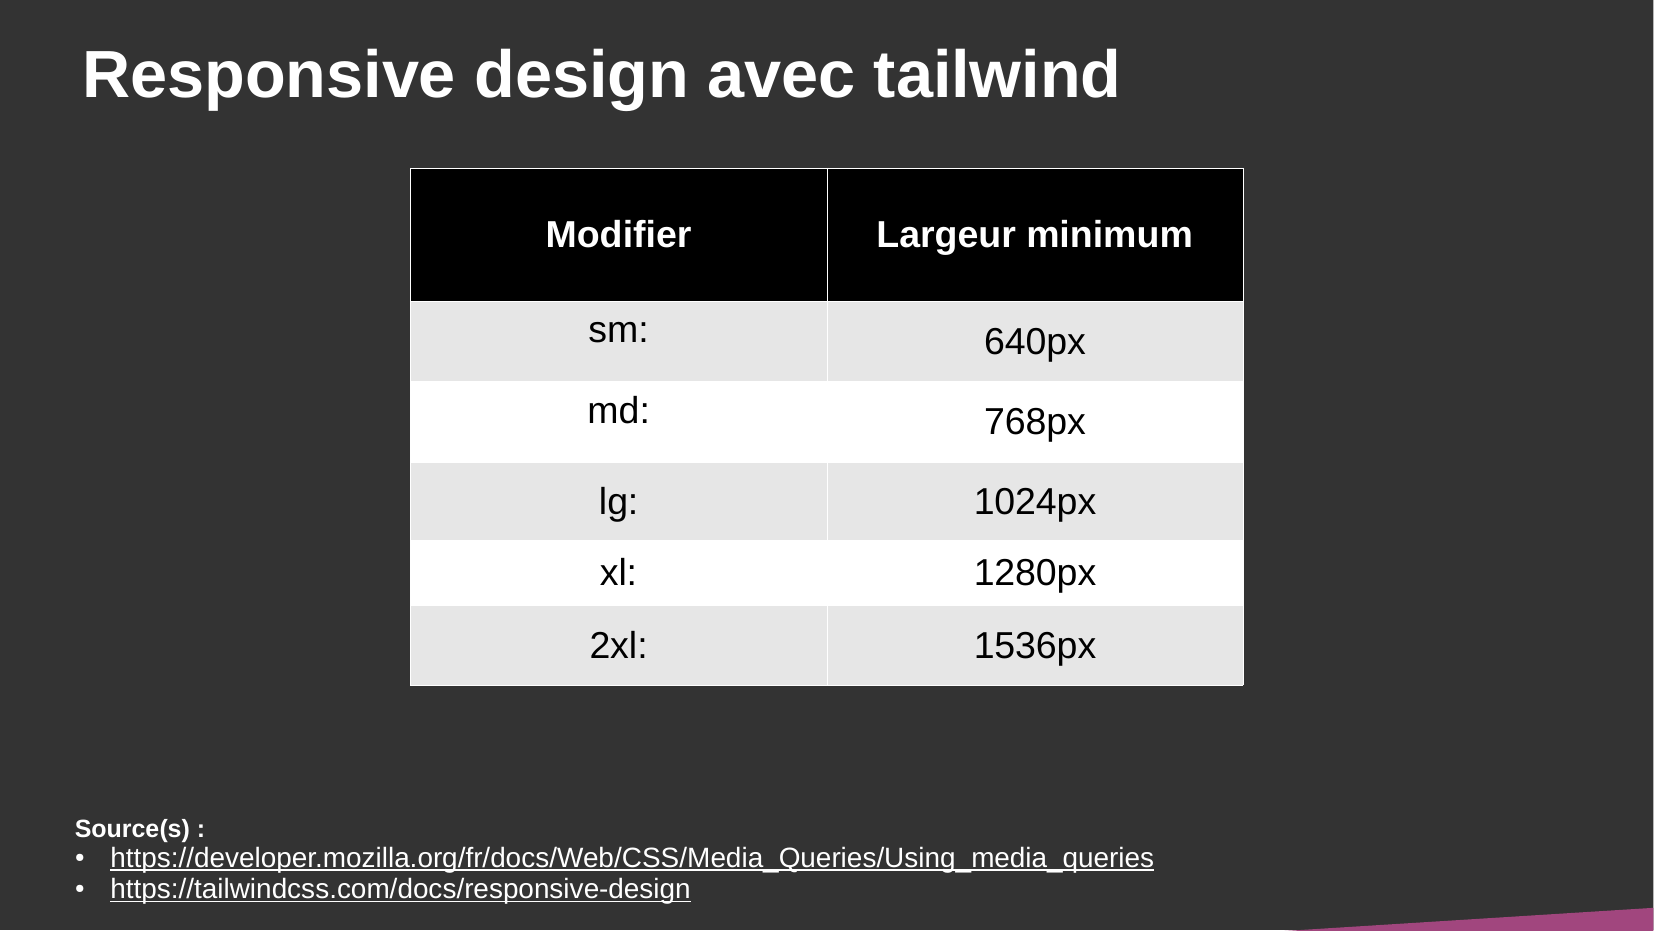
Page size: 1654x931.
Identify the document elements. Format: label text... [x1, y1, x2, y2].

table_cell 1280px [828, 541, 1243, 605]
table_cell xl: [411, 541, 827, 605]
text_box [1284, 907, 1654, 931]
table_header Modifier [411, 169, 827, 301]
table_cell 1024px [828, 463, 1243, 540]
text_box Source(s) : https://developer.mozilla.org/fr/docs/Web/CSS/Media_Queries/Using_media_queries https://tailwindcss.com/docs/responsive-design [60, 807, 1583, 913]
table_cell 2xl: [411, 606, 827, 685]
table_cell lg: [411, 463, 827, 540]
table_cell 768px [828, 382, 1243, 462]
table_cell 640px [828, 302, 1243, 381]
table_cell 1536px [828, 606, 1243, 685]
table_cell sm: [411, 302, 827, 381]
title Responsive design avec tailwind [82, 37, 1571, 114]
table_header Largeur minimum [828, 169, 1243, 301]
table_cell md: [411, 382, 827, 462]
